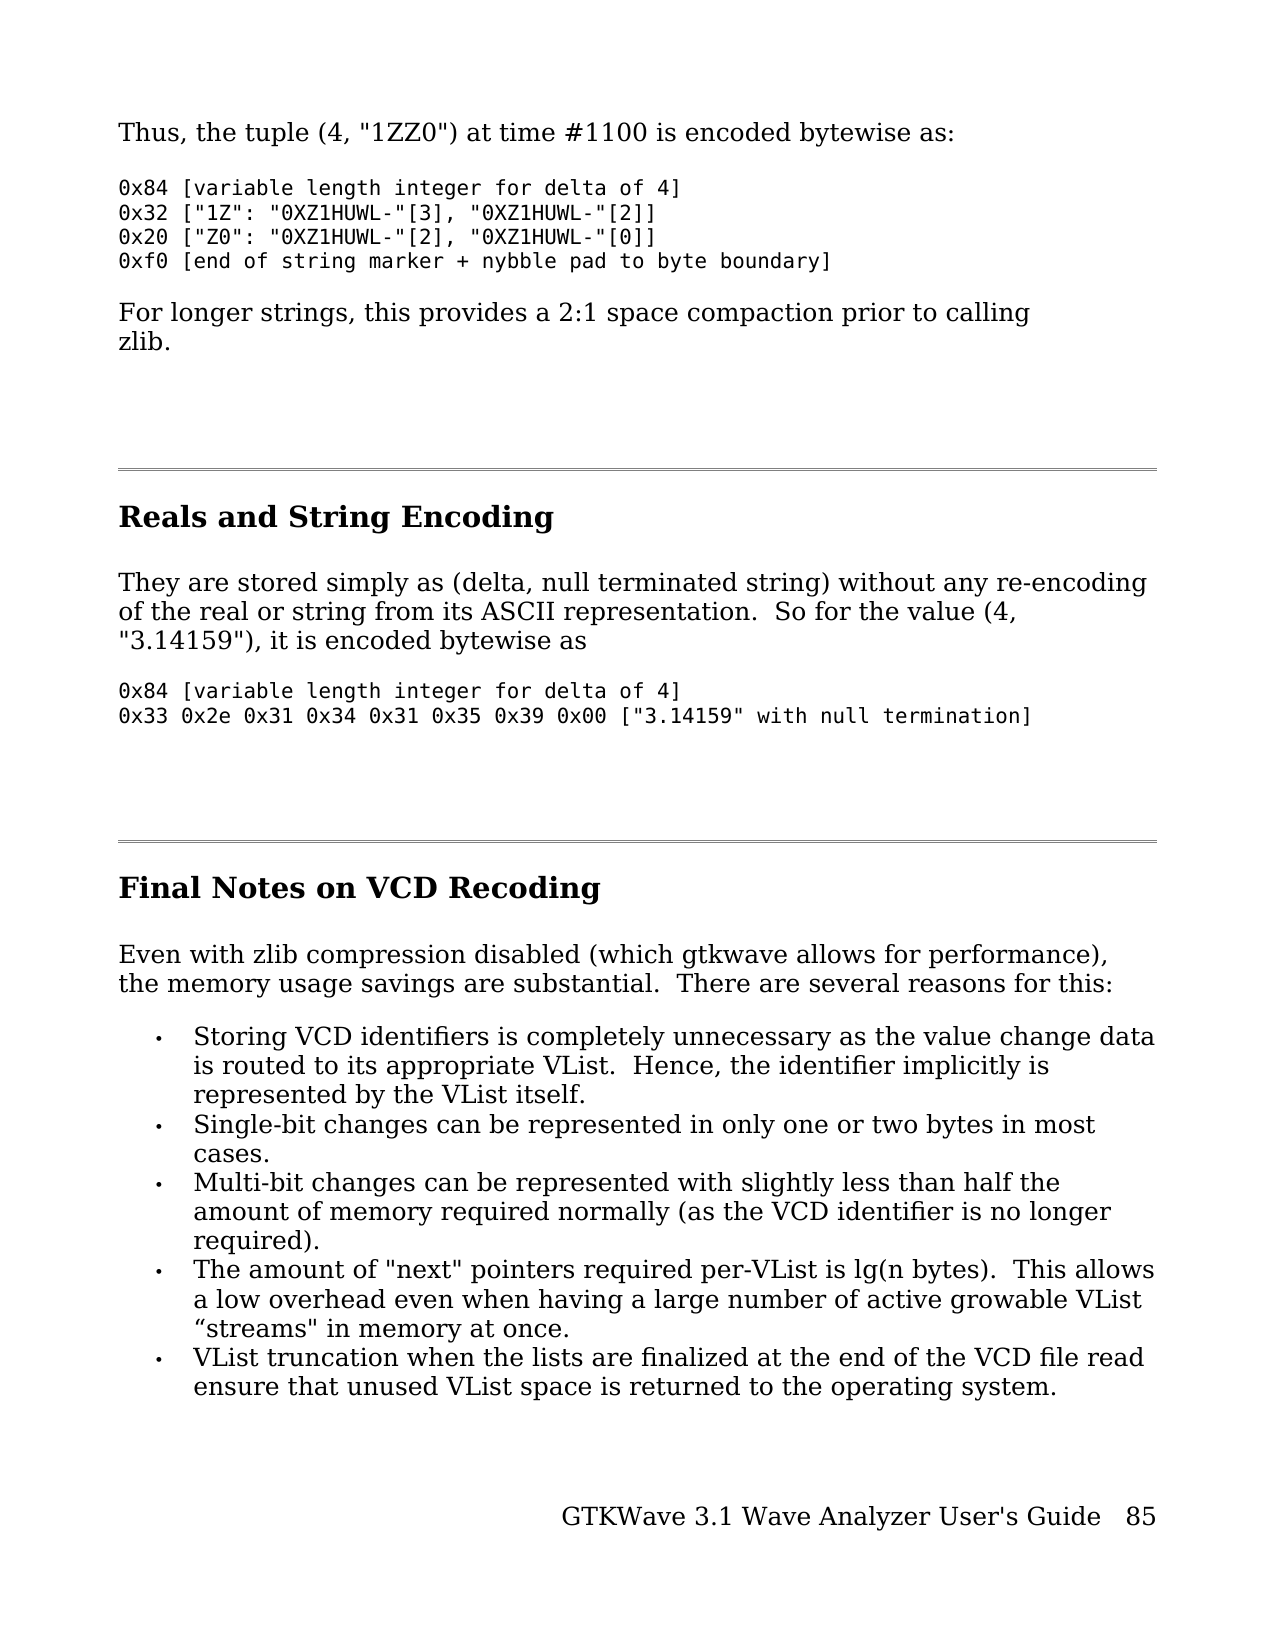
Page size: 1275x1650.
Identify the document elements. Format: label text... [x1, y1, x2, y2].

text 0x33 0x2e 0x31 0x34 0x31 0x35 0x39 0x00 ["3.14159" with null termination] [118, 704, 1157, 728]
text zlib. [118, 327, 1157, 356]
list VList truncation when the lists are finalized at the end of the VCD file read ensure that unused VList space is returned to the operating system. [156, 1343, 1157, 1402]
text Even with zlib compression disabled (which gtkwave allows for performance), the memory usage savings are substantial. There are several reasons for this: [118, 940, 1157, 998]
text 0x84 [variable length integer for delta of 4] [118, 176, 1157, 201]
list Multi-bit changes can be represented with slightly less than half the amount of memory required normally (as the VCD identifier is no longer required). [156, 1168, 1157, 1256]
text They are stored simply as (delta, null terminated string) without any re-encoding of the real or string from its ASCII representation. So for the value (4, "3.14159"), it is encoded bytewise as [118, 568, 1157, 655]
list Storing VCD identifiers is completely unnecessary as the value change data is routed to its appropriate VList. Hence, the identifier implicitly is represented by the VList itself. [156, 1022, 1157, 1110]
text 0x20 ["Z0": "0XZ1HUWL-"[2], "0XZ1HUWL-"[0]] [118, 225, 1157, 249]
text 0x84 [variable length integer for delta of 4] [118, 679, 1157, 704]
list The amount of "next" pointers required per-VList is lg(n bytes). This allows a low overhead even when having a large number of active growable VList “streams" in memory at once. [156, 1256, 1157, 1343]
list Single-bit changes can be represented in only one or two bytes in most cases. [156, 1110, 1157, 1168]
text For longer strings, this provides a 2:1 space compaction prior to calling [118, 298, 1157, 327]
text Final Notes on VCD Recoding [118, 872, 1157, 906]
text Thus, the tuple (4, "1ZZ0") at time #1100 is encoded bytewise as: [118, 118, 1157, 147]
text Reals and String Encoding [118, 499, 1157, 534]
text 0xf0 [end of string marker + nybble pad to byte boundary] [118, 249, 1157, 273]
text 0x32 ["1Z": "0XZ1HUWL-"[3], "0XZ1HUWL-"[2]] [118, 201, 1157, 225]
